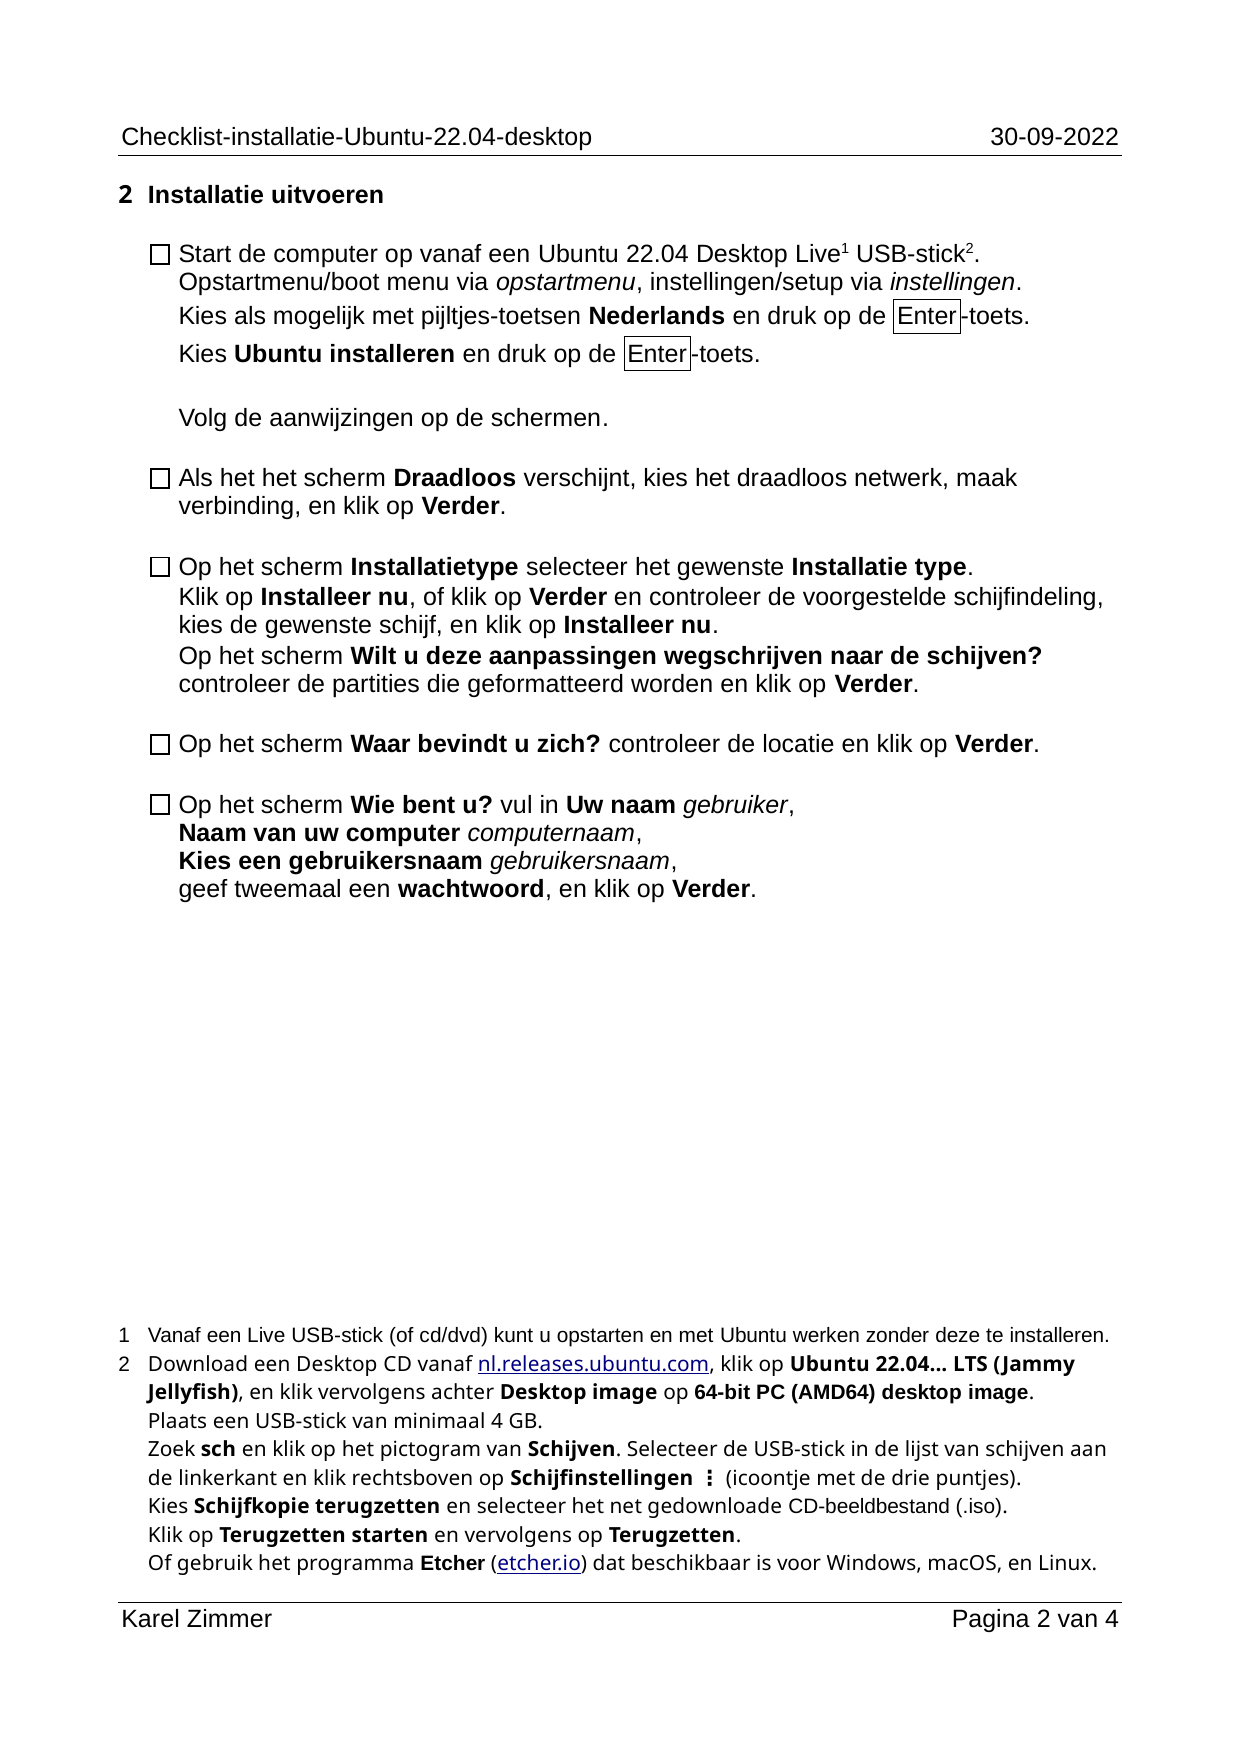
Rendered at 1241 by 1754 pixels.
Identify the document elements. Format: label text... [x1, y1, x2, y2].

table_cell Volg de aanwijzingen op de schermen. [177, 403, 1121, 433]
table_cell [141, 582, 177, 640]
table_cell [141, 298, 177, 335]
table_cell Als het het scherm Draadloos verschijnt, kies het draadloos netwerk, maak verbinding, en klik op Verder. [177, 463, 1121, 521]
table_cell [177, 759, 1121, 790]
table_cell Kies Ubuntu installeren en druk op de Enter-toets. [177, 335, 1121, 372]
table_cell [141, 699, 177, 729]
list Installatie uitvoeren [118, 177, 1122, 211]
table_cell [141, 729, 177, 759]
table_cell [177, 699, 1121, 729]
table_cell [141, 372, 177, 402]
table_cell Op het scherm Waar bevindt u zich? controleer de locatie en klik op Verder. [177, 729, 1121, 759]
table_cell [141, 521, 177, 552]
table_cell Klik op Installeer nu, of klik op Verder en controleer de voorgestelde schijfindeling, kies de gewenste schijf, en klik op Installeer nu. [177, 582, 1121, 640]
table_cell [177, 521, 1121, 552]
table_cell [177, 433, 1121, 463]
table_cell [141, 790, 177, 904]
table_cell Op het scherm Wie bent u? vul in Uw naam gebruiker, Naam van uw computer computernaam, Kies een gebruikersnaam gebruikersnaam, geef tweemaal een wachtwoord, en klik op Verder. [177, 790, 1121, 904]
table_cell [141, 640, 177, 699]
table_cell [141, 335, 177, 372]
table_cell [177, 372, 1121, 402]
table_cell Op het scherm Wilt u deze aanpassingen wegschrijven naar de schijven? controleer de partities die geformatteerd worden en klik op Verder. [177, 640, 1121, 699]
table_cell Op het scherm Installatietype selecteer het gewenste Installatie type. [177, 552, 1121, 582]
table_cell [141, 759, 177, 790]
table_header [141, 239, 177, 297]
table_cell [141, 552, 177, 582]
table_cell Kies als mogelijk met pijltjes-toetsen Nederlands en druk op de Enter-toets. [177, 298, 1121, 335]
table_cell [141, 403, 177, 433]
table_cell [141, 463, 177, 521]
table_cell [141, 433, 177, 463]
table_header Start de computer op vanaf een Ubuntu 22.04 Desktop Live USB-stick. Opstartmenu/boot menu via opstartmenu, instellingen/setup via instellingen. [177, 239, 1121, 297]
